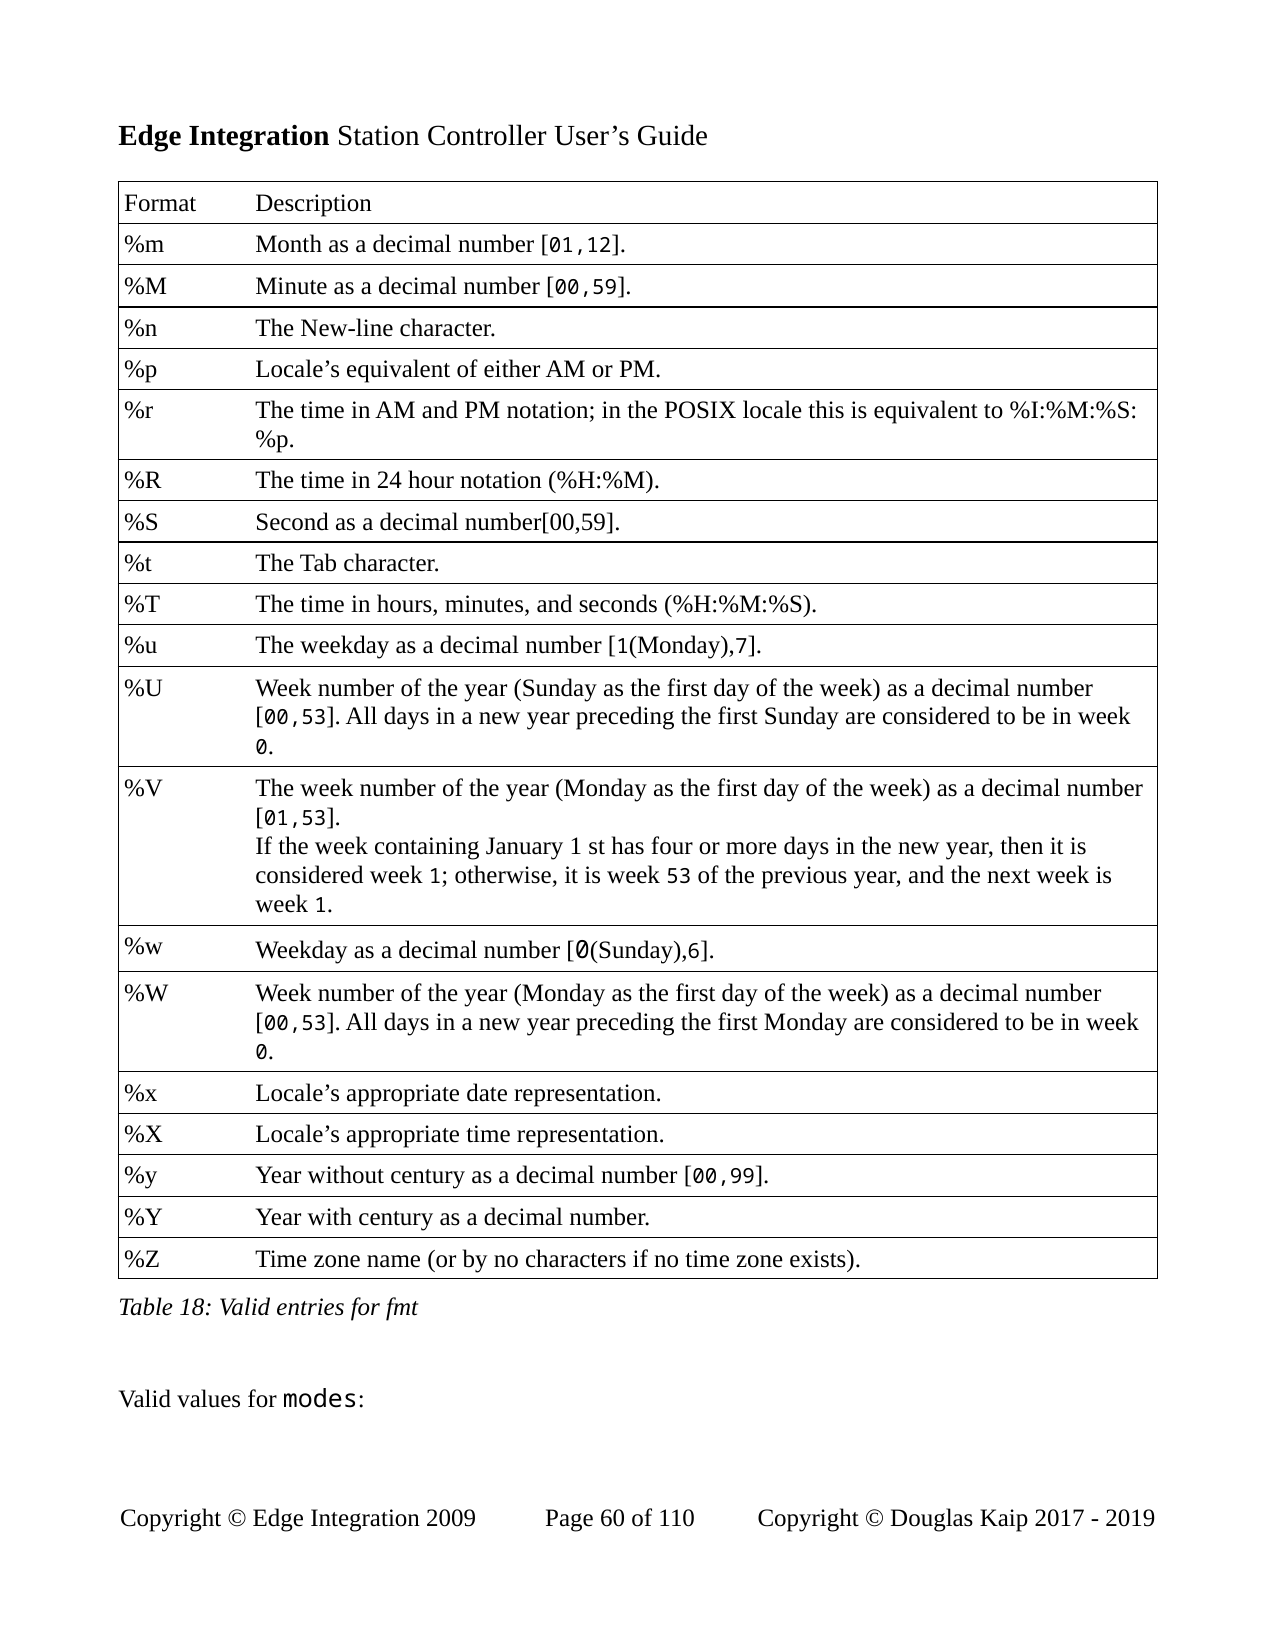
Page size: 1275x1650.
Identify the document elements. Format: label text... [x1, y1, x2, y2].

table_cell %x [119, 1072, 249, 1112]
table_cell Time zone name (or by no characters if no time zone exists). [249, 1238, 1157, 1278]
table_cell Weekday as a decimal number [0(Sunday),6]. [249, 926, 1157, 971]
table_cell The Tab character. [249, 543, 1157, 583]
table_cell %Z [119, 1238, 249, 1278]
table_cell %V [119, 767, 249, 924]
table_cell %R [119, 460, 249, 500]
table_cell %w [119, 926, 249, 971]
table_cell Second as a decimal number[00,59]. [249, 501, 1157, 541]
text Table 18: Valid entries for fmt [118, 1292, 1157, 1321]
table_cell %M [119, 265, 249, 306]
table_cell Week number of the year (Monday as the first day of the week) as a decimal number [00,53]. All days in a new year preceding the first Monday are considered to be in week 0. [249, 972, 1157, 1071]
table_cell Locale’s appropriate time representation. [249, 1114, 1157, 1154]
table_cell %y [119, 1155, 249, 1196]
table_cell Year with century as a decimal number. [249, 1197, 1157, 1237]
table_cell The time in 24 hour notation (%H:%M). [249, 460, 1157, 500]
table_cell %T [119, 584, 249, 624]
table_cell %X [119, 1114, 249, 1154]
table_cell %n [119, 308, 249, 348]
table_cell The time in AM and PM notation; in the POSIX locale this is equivalent to %I:%M:%S:%p. [249, 390, 1157, 459]
table_cell Locale’s equivalent of either AM or PM. [249, 349, 1157, 389]
text Valid values for modes: [118, 1381, 1157, 1415]
table_cell The time in hours, minutes, and seconds (%H:%M:%S). [249, 584, 1157, 624]
table_cell Locale’s appropriate date representation. [249, 1072, 1157, 1112]
table_cell %p [119, 349, 249, 389]
table_cell %U [119, 667, 249, 766]
table_cell %r [119, 390, 249, 459]
table_header Description [249, 182, 1157, 222]
table_cell %t [119, 543, 249, 583]
table_cell %u [119, 625, 249, 666]
table_cell %W [119, 972, 249, 1071]
table_cell Minute as a decimal number [00,59]. [249, 265, 1157, 306]
table_cell Month as a decimal number [01,12]. [249, 224, 1157, 264]
table_cell %S [119, 501, 249, 541]
table_cell Week number of the year (Sunday as the first day of the week) as a decimal number [00,53]. All days in a new year preceding the first Sunday are considered to be in week 0. [249, 667, 1157, 766]
table_header Format [119, 182, 249, 222]
table_cell %Y [119, 1197, 249, 1237]
table_cell The weekday as a decimal number [1(Monday),7]. [249, 625, 1157, 666]
table_cell Year without century as a decimal number [00,99]. [249, 1155, 1157, 1196]
table_cell The week number of the year (Monday as the first day of the week) as a decimal number [01,53]. If the week containing January 1 st has four or more days in the new year, then it is considered week 1; otherwise, it is week 53 of the previous year, and the next week is week 1. [249, 767, 1157, 924]
table_cell %m [119, 224, 249, 264]
table_cell The New-line character. [249, 308, 1157, 348]
